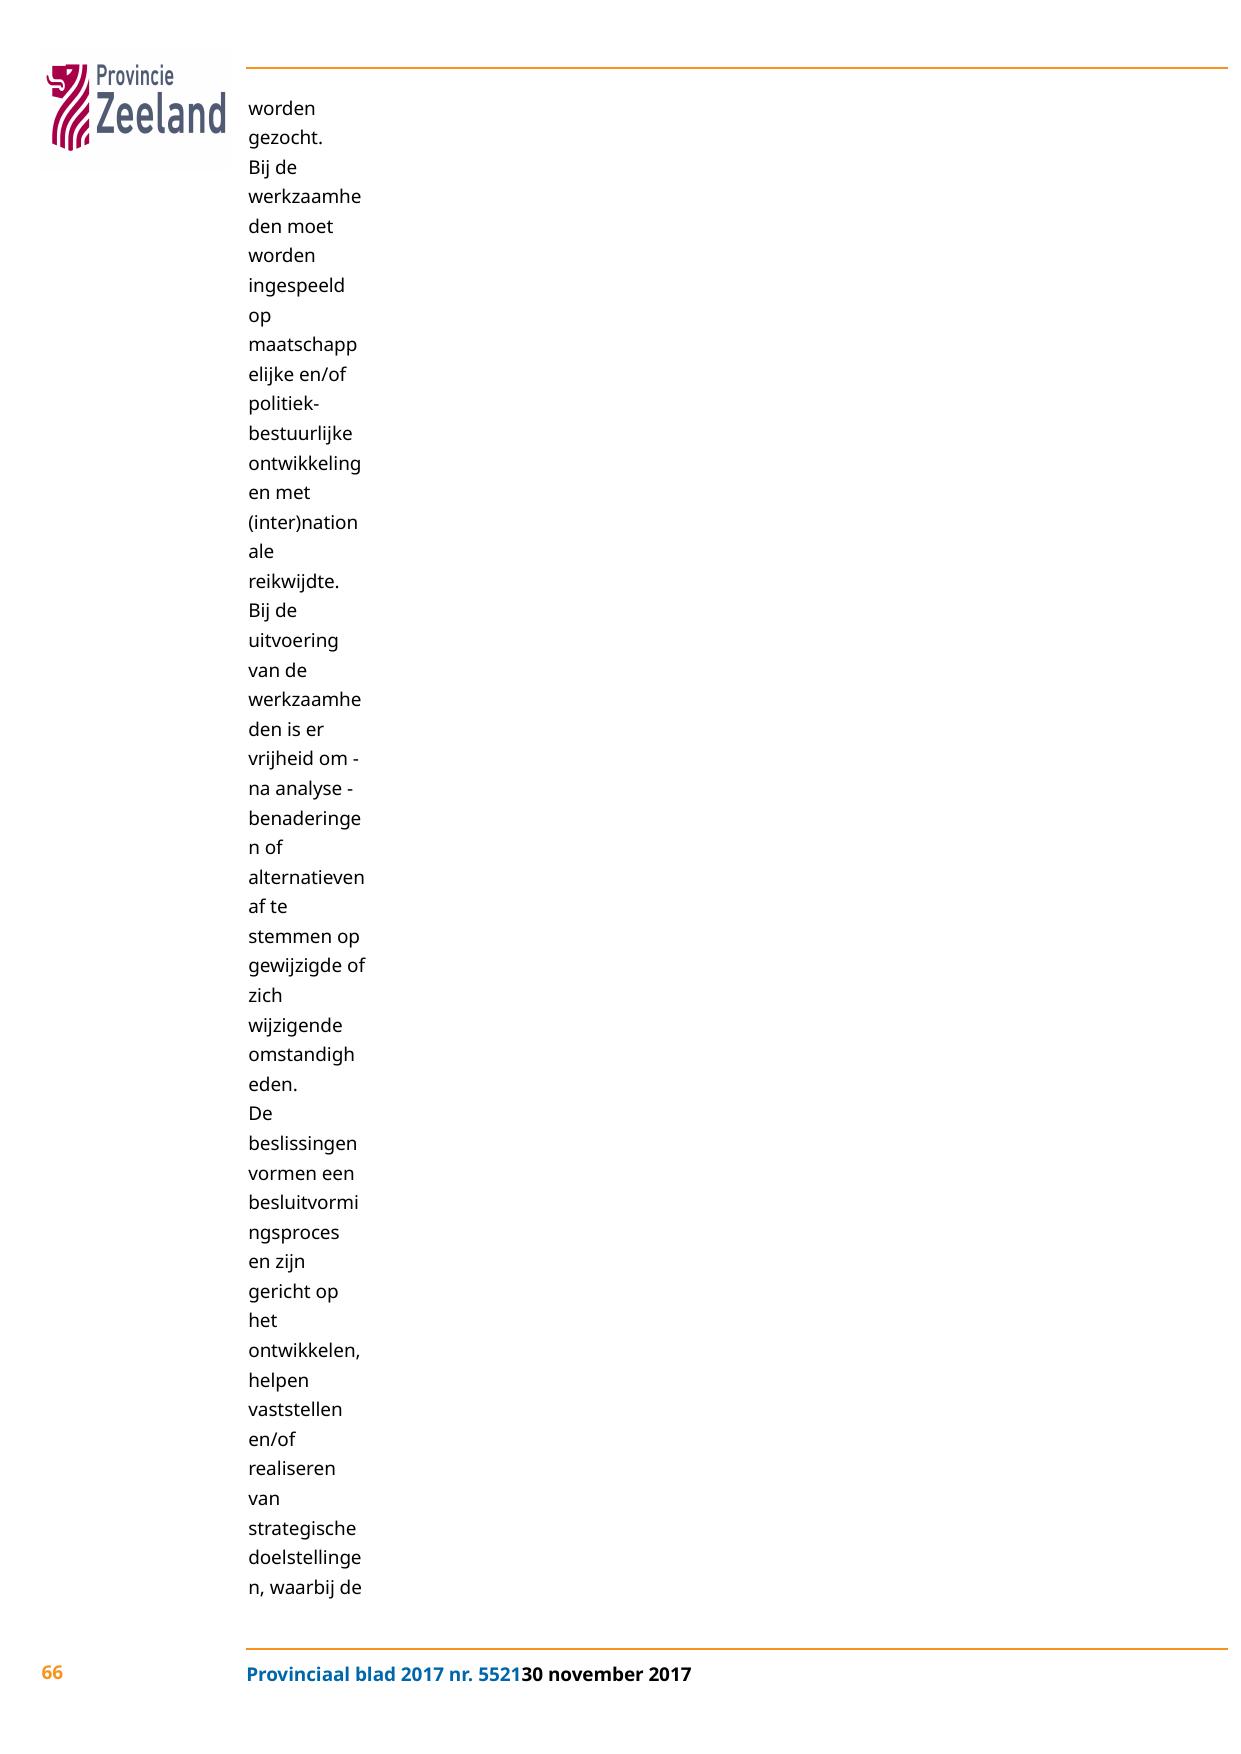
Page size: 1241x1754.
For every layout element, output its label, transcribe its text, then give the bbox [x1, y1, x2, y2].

picture [41, 47, 231, 172]
table_cell [927, 95, 1039, 1600]
table_cell worden gezocht. Bij de werkzaamheden moet worden ingespeeld op maatschappelijke en/of politiek-bestuurlijke ontwikkelingen met (inter)nationale reikwijdte. Bij de uitvoering van de werkzaamheden is er vrijheid om - na analyse - benaderingen of alternatieven af te stemmen op gewijzigde of zich wijzigende omstandigheden. De beslissingen vormen een besluitvormingsproces en zijn gericht op het ontwikkelen, helpen vaststellen en/of realiseren van strategische doelstellingen, waarbij de [248, 95, 365, 1600]
table_cell [815, 95, 927, 1600]
table_cell [590, 95, 702, 1600]
table_cell [478, 95, 590, 1600]
table_cell [702, 95, 814, 1600]
table_cell [365, 95, 477, 1600]
table_cell [1039, 95, 1152, 1600]
